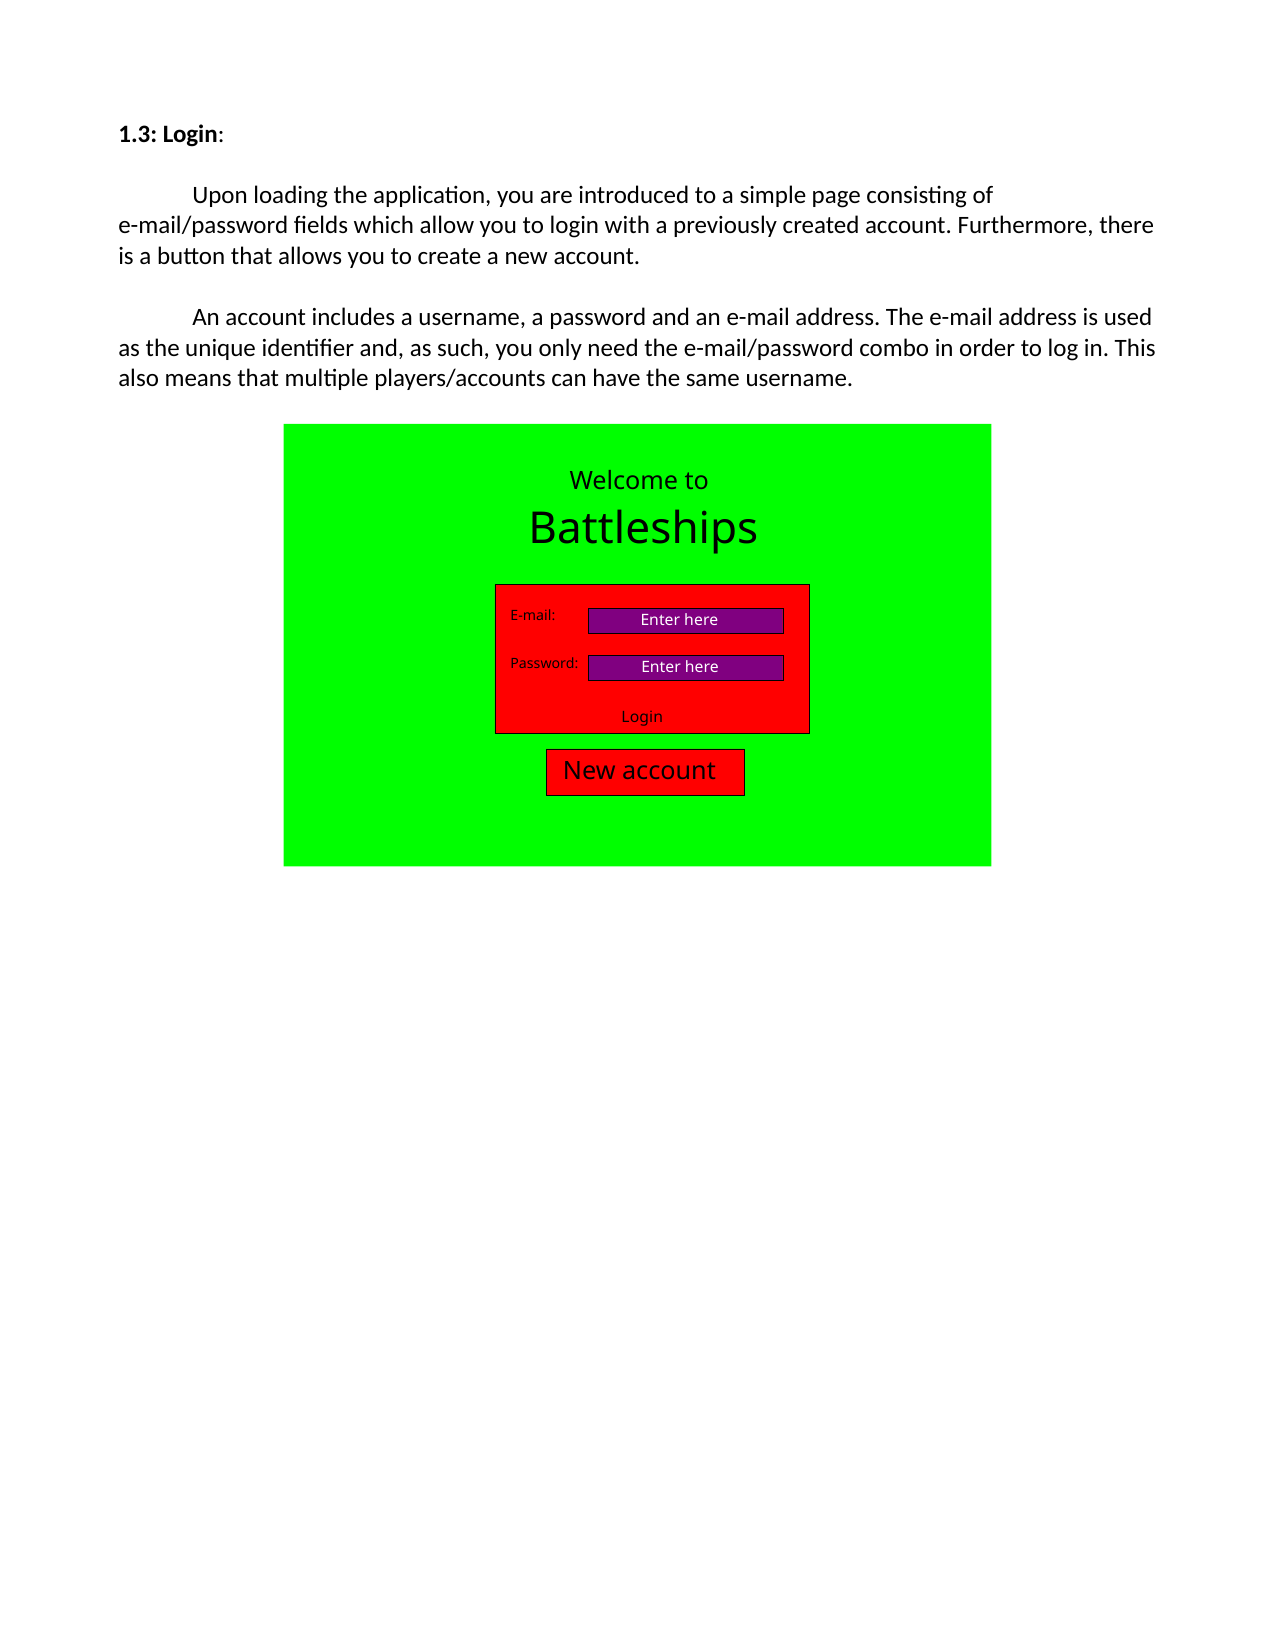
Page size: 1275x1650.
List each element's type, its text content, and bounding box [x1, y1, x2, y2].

text Upon loading the application, you are introduced to a simple page consisting of e-mail/password fields which allow you to login with a previously created account. Furthermore, there is a button that allows you to create a new account. [118, 179, 1157, 271]
text An account includes a username, a password and an e-mail address. The e-mail address is used as the unique identifier and, as such, you only need the e-mail/password combo in order to log in. This also means that multiple players/accounts can have the same username. [118, 301, 1157, 393]
text 1.3: Login: [118, 118, 1157, 149]
